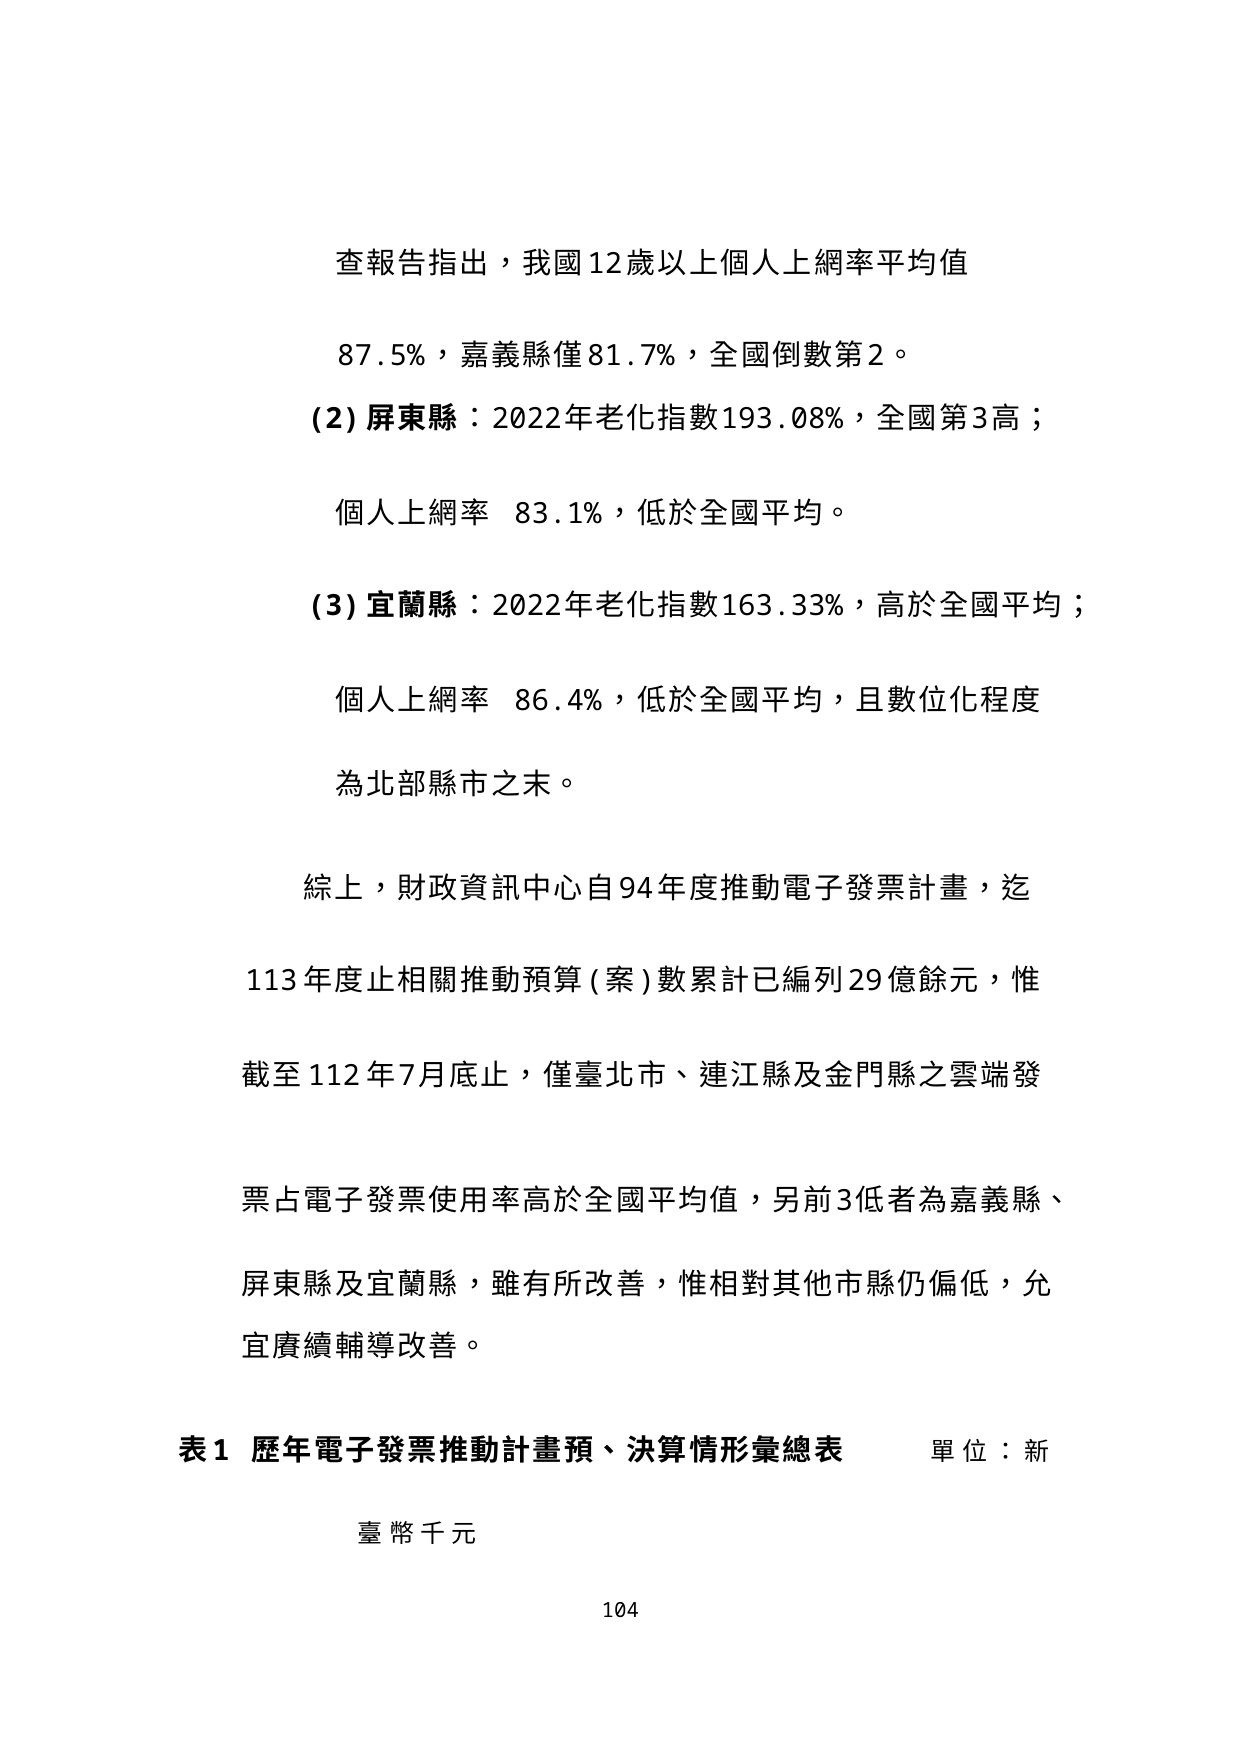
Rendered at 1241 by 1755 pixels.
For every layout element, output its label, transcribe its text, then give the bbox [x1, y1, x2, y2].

text (3)宜蘭縣：2022年老化指數163.33%，高於全國平均；個人上網率 86.4%，低於全國平均，且數位化程度為北部縣市之末。 [296, 552, 1063, 802]
text (2)屏東縣：2022年老化指數193.08%，全國第3高；個人上網率 83.1%，低於全國平均。 [296, 365, 1063, 552]
text 查報告指出，我國12歲以上個人上網率平均值87.5%，嘉義縣僅81.7%，全國倒數第2。 [296, 177, 1063, 365]
text 表1 歷年電子發票推動計畫預、決算情形彙總表 單位：新臺幣千元 [177, 1365, 1063, 1552]
text 綜上，財政資訊中心自94年度推動電子發票計畫，迄113年度止相關推動預算(案)數累計已編列29億餘元，惟截至112年7月底止，僅臺北市、連江縣及金門縣之雲端發票占電子發票使用率高於全國平均值，另前3低者為嘉義縣、屏東縣及宜蘭縣，雖有所改善，惟相對其他市縣仍偏低，允宜賡續輔導改善。 [236, 802, 1063, 1365]
